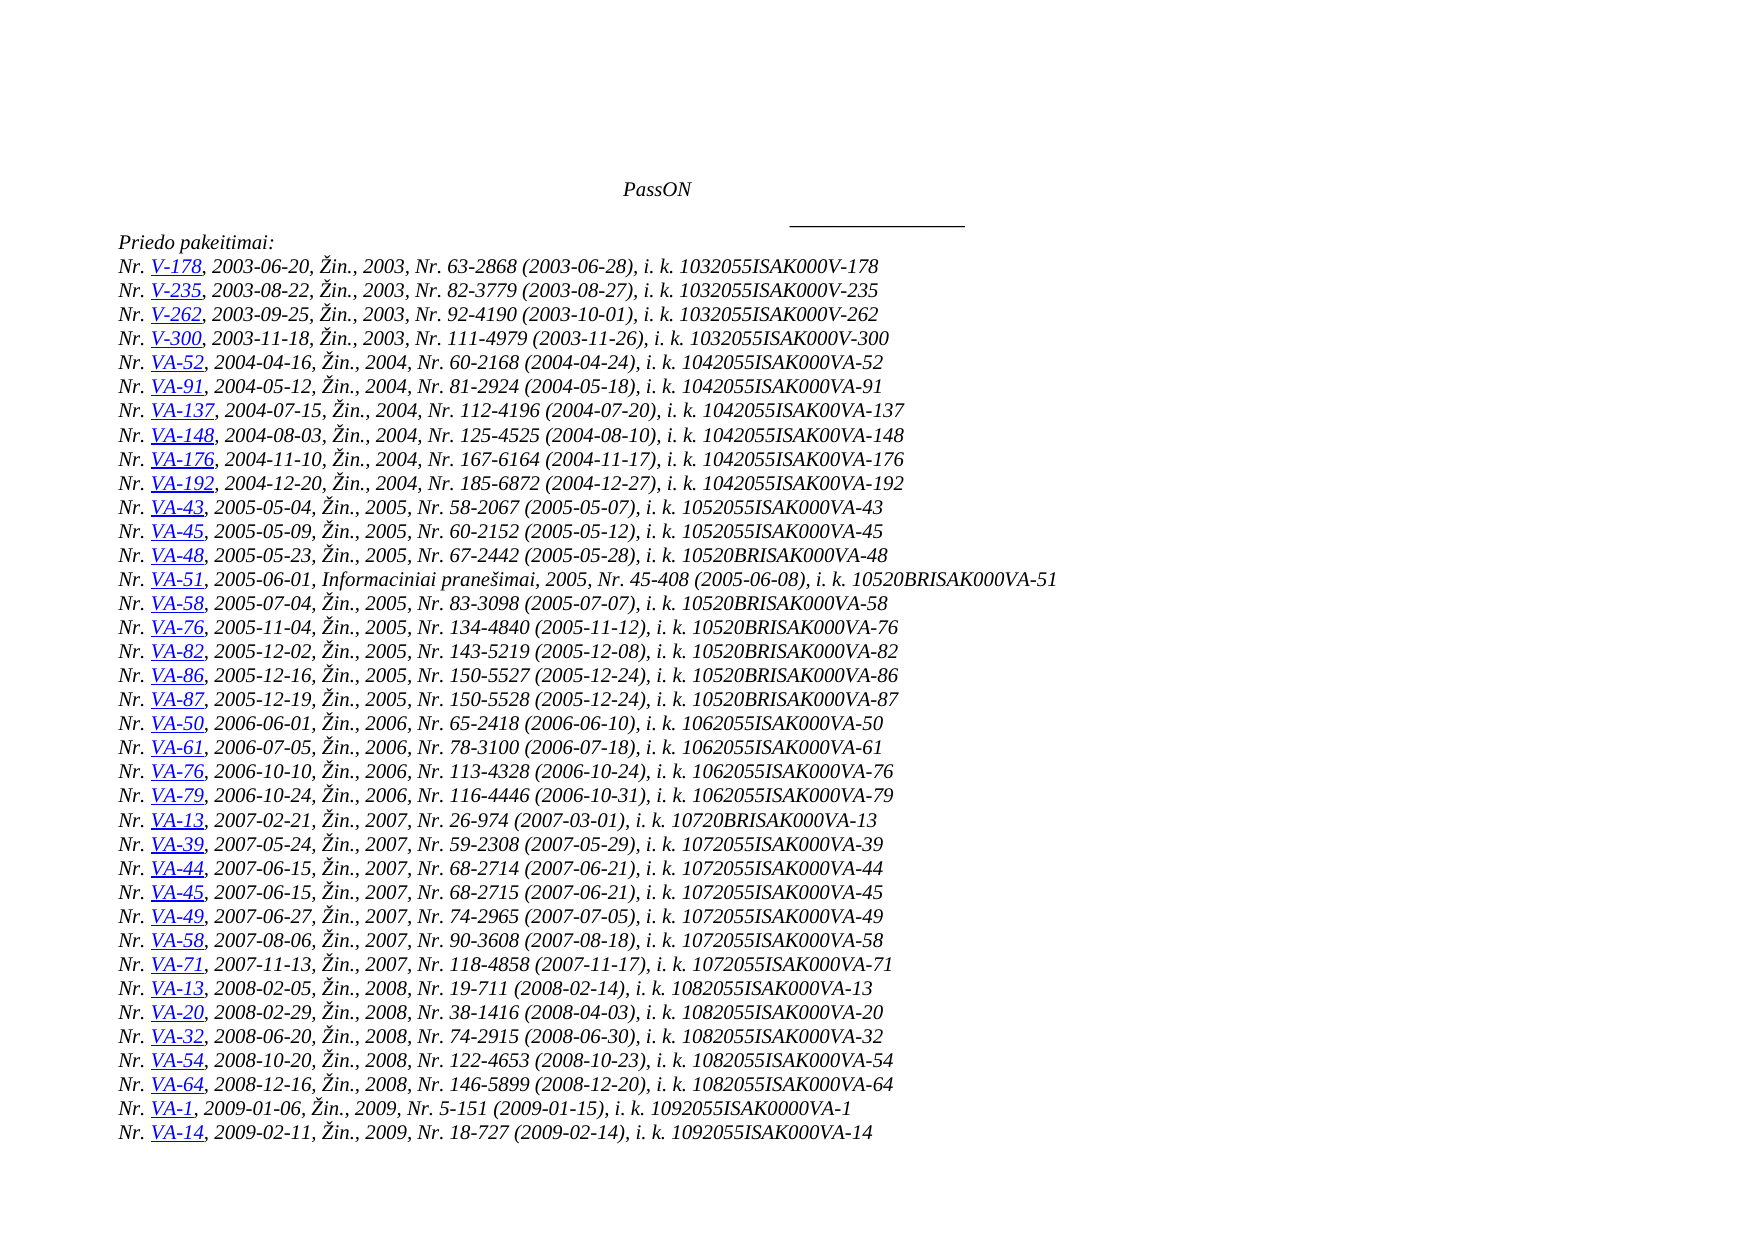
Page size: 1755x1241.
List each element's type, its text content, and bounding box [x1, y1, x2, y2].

table_cell [316, 177, 537, 201]
text Nr. V-300, 2003-11-18, Žin., 2003, Nr. 111-4979 (2003-11-26), i. k. 1032055ISAK000V-300 [118, 326, 1636, 350]
text Nr. VA-52, 2004-04-16, Žin., 2004, Nr. 60-2168 (2004-04-24), i. k. 1042055ISAK000VA-52 [118, 350, 1636, 374]
text Nr. VA-45, 2007-06-15, Žin., 2007, Nr. 68-2715 (2007-06-21), i. k. 1072055ISAK000VA-45 [118, 880, 1636, 904]
table_cell [244, 177, 316, 201]
table_cell [1206, 177, 1403, 201]
text Nr. VA-76, 2005-11-04, Žin., 2005, Nr. 134-4840 (2005-11-12), i. k. 10520BRISAK000VA-76 [118, 615, 1636, 639]
table_cell [1052, 177, 1206, 201]
table_cell [115, 177, 244, 201]
text Nr. V-235, 2003-08-22, Žin., 2003, Nr. 82-3779 (2003-08-27), i. k. 1032055ISAK000V-235 [118, 278, 1636, 302]
text Nr. VA-79, 2006-10-24, Žin., 2006, Nr. 116-4446 (2006-10-31), i. k. 1062055ISAK000VA-79 [118, 783, 1636, 807]
text Nr. VA-87, 2005-12-19, Žin., 2005, Nr. 150-5528 (2005-12-24), i. k. 10520BRISAK000VA-87 [118, 687, 1636, 711]
text Nr. VA-176, 2004-11-10, Žin., 2004, Nr. 167-6164 (2004-11-17), i. k. 1042055ISAK00VA-176 [118, 447, 1636, 471]
text Nr. VA-61, 2006-07-05, Žin., 2006, Nr. 78-3100 (2006-07-18), i. k. 1062055ISAK000VA-61 [118, 735, 1636, 759]
text Nr. VA-13, 2007-02-21, Žin., 2007, Nr. 26-974 (2007-03-01), i. k. 10720BRISAK000VA-13 [118, 807, 1636, 832]
text Nr. VA-43, 2005-05-04, Žin., 2005, Nr. 58-2067 (2005-05-07), i. k. 1052055ISAK000VA-43 [118, 495, 1636, 519]
text Nr. VA-45, 2005-05-09, Žin., 2005, Nr. 60-2152 (2005-05-12), i. k. 1052055ISAK000VA-45 [118, 519, 1636, 543]
text Nr. VA-192, 2004-12-20, Žin., 2004, Nr. 185-6872 (2004-12-27), i. k. 1042055ISAK00VA-192 [118, 471, 1636, 495]
text Nr. VA-58, 2007-08-06, Žin., 2007, Nr. 90-3608 (2007-08-18), i. k. 1072055ISAK000VA-58 [118, 928, 1636, 952]
text Nr. VA-39, 2007-05-24, Žin., 2007, Nr. 59-2308 (2007-05-29), i. k. 1072055ISAK000VA-39 [118, 832, 1636, 856]
table_cell [779, 177, 1052, 201]
text Nr. VA-71, 2007-11-13, Žin., 2007, Nr. 118-4858 (2007-11-17), i. k. 1072055ISAK000VA-71 [118, 952, 1636, 976]
text ______________ [118, 201, 1636, 230]
text Nr. VA-148, 2004-08-03, Žin., 2004, Nr. 125-4525 (2004-08-10), i. k. 1042055ISAK00VA-148 [118, 422, 1636, 447]
text Nr. VA-76, 2006-10-10, Žin., 2006, Nr. 113-4328 (2006-10-24), i. k. 1062055ISAK000VA-76 [118, 759, 1636, 783]
text Nr. VA-91, 2004-05-12, Žin., 2004, Nr. 81-2924 (2004-05-18), i. k. 1042055ISAK000VA-91 [118, 374, 1636, 398]
text Nr. V-178, 2003-06-20, Žin., 2003, Nr. 63-2868 (2003-06-28), i. k. 1032055ISAK000V-178 [118, 254, 1636, 278]
text Nr. VA-32, 2008-06-20, Žin., 2008, Nr. 74-2915 (2008-06-30), i. k. 1082055ISAK000VA-32 [118, 1024, 1636, 1048]
text Nr. VA-20, 2008-02-29, Žin., 2008, Nr. 38-1416 (2008-04-03), i. k. 1082055ISAK000VA-20 [118, 1000, 1636, 1024]
text Nr. VA-48, 2005-05-23, Žin., 2005, Nr. 67-2442 (2005-05-28), i. k. 10520BRISAK000VA-48 [118, 543, 1636, 567]
text Priedo pakeitimai: [118, 230, 1636, 254]
text Nr. VA-44, 2007-06-15, Žin., 2007, Nr. 68-2714 (2007-06-21), i. k. 1072055ISAK000VA-44 [118, 856, 1636, 880]
text Nr. VA-13, 2008-02-05, Žin., 2008, Nr. 19-711 (2008-02-14), i. k. 1082055ISAK000VA-13 [118, 976, 1636, 1000]
text Nr. VA-50, 2006-06-01, Žin., 2006, Nr. 65-2418 (2006-06-10), i. k. 1062055ISAK000VA-50 [118, 711, 1636, 735]
text Nr. VA-64, 2008-12-16, Žin., 2008, Nr. 146-5899 (2008-12-20), i. k. 1082055ISAK000VA-64 [118, 1072, 1636, 1096]
text Nr. VA-86, 2005-12-16, Žin., 2005, Nr. 150-5527 (2005-12-24), i. k. 10520BRISAK000VA-86 [118, 663, 1636, 687]
text Nr. VA-54, 2008-10-20, Žin., 2008, Nr. 122-4653 (2008-10-23), i. k. 1082055ISAK000VA-54 [118, 1048, 1636, 1072]
table_cell [1403, 177, 1709, 201]
text Nr. VA-82, 2005-12-02, Žin., 2005, Nr. 143-5219 (2005-12-08), i. k. 10520BRISAK000VA-82 [118, 639, 1636, 663]
text Nr. VA-137, 2004-07-15, Žin., 2004, Nr. 112-4196 (2004-07-20), i. k. 1042055ISAK00VA-137 [118, 398, 1636, 422]
text Nr. VA-1, 2009-01-06, Žin., 2009, Nr. 5-151 (2009-01-15), i. k. 1092055ISAK0000VA-1 [118, 1096, 1636, 1120]
text Nr. V-262, 2003-09-25, Žin., 2003, Nr. 92-4190 (2003-10-01), i. k. 1032055ISAK000V-262 [118, 302, 1636, 326]
text Nr. VA-49, 2007-06-27, Žin., 2007, Nr. 74-2965 (2007-07-05), i. k. 1072055ISAK000VA-49 [118, 904, 1636, 928]
text Nr. VA-14, 2009-02-11, Žin., 2009, Nr. 18-727 (2009-02-14), i. k. 1092055ISAK000VA-14 [118, 1120, 1636, 1144]
text Nr. VA-58, 2005-07-04, Žin., 2005, Nr. 83-3098 (2005-07-07), i. k. 10520BRISAK000VA-58 [118, 591, 1636, 615]
text Nr. VA-51, 2005-06-01, Informaciniai pranešimai, 2005, Nr. 45-408 (2005-06-08), i. k. 10520BRISAK000VA-51 [118, 567, 1636, 591]
table_cell PassON [537, 177, 779, 201]
